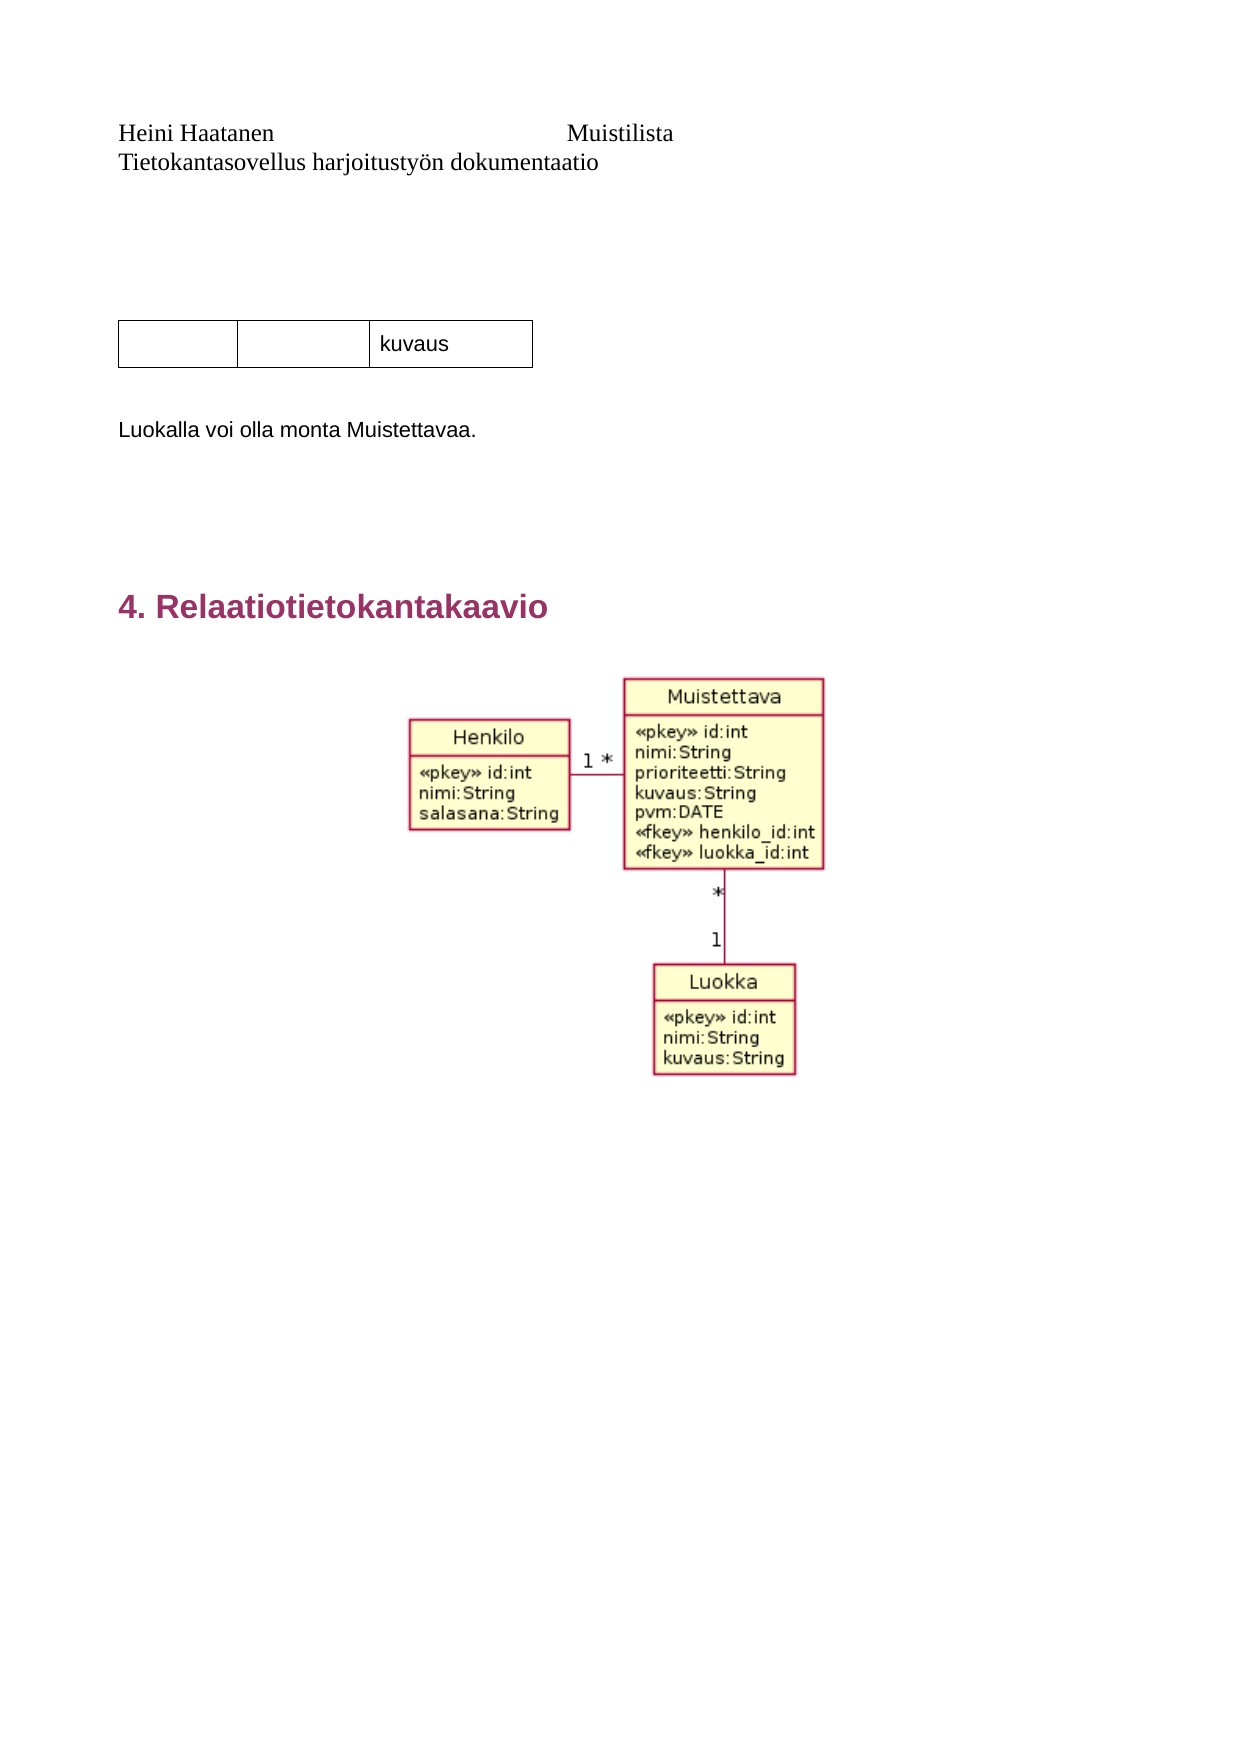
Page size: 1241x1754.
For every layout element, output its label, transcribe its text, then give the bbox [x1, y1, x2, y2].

table_cell [238, 321, 369, 367]
table_cell kuvaus [370, 321, 532, 367]
subtitle 4. Relaatiotietokantakaavio [118, 587, 1122, 626]
picture [400, 666, 840, 1091]
table_cell [119, 321, 237, 367]
text Luokalla voi olla monta Muistettavaa. [118, 416, 1122, 442]
